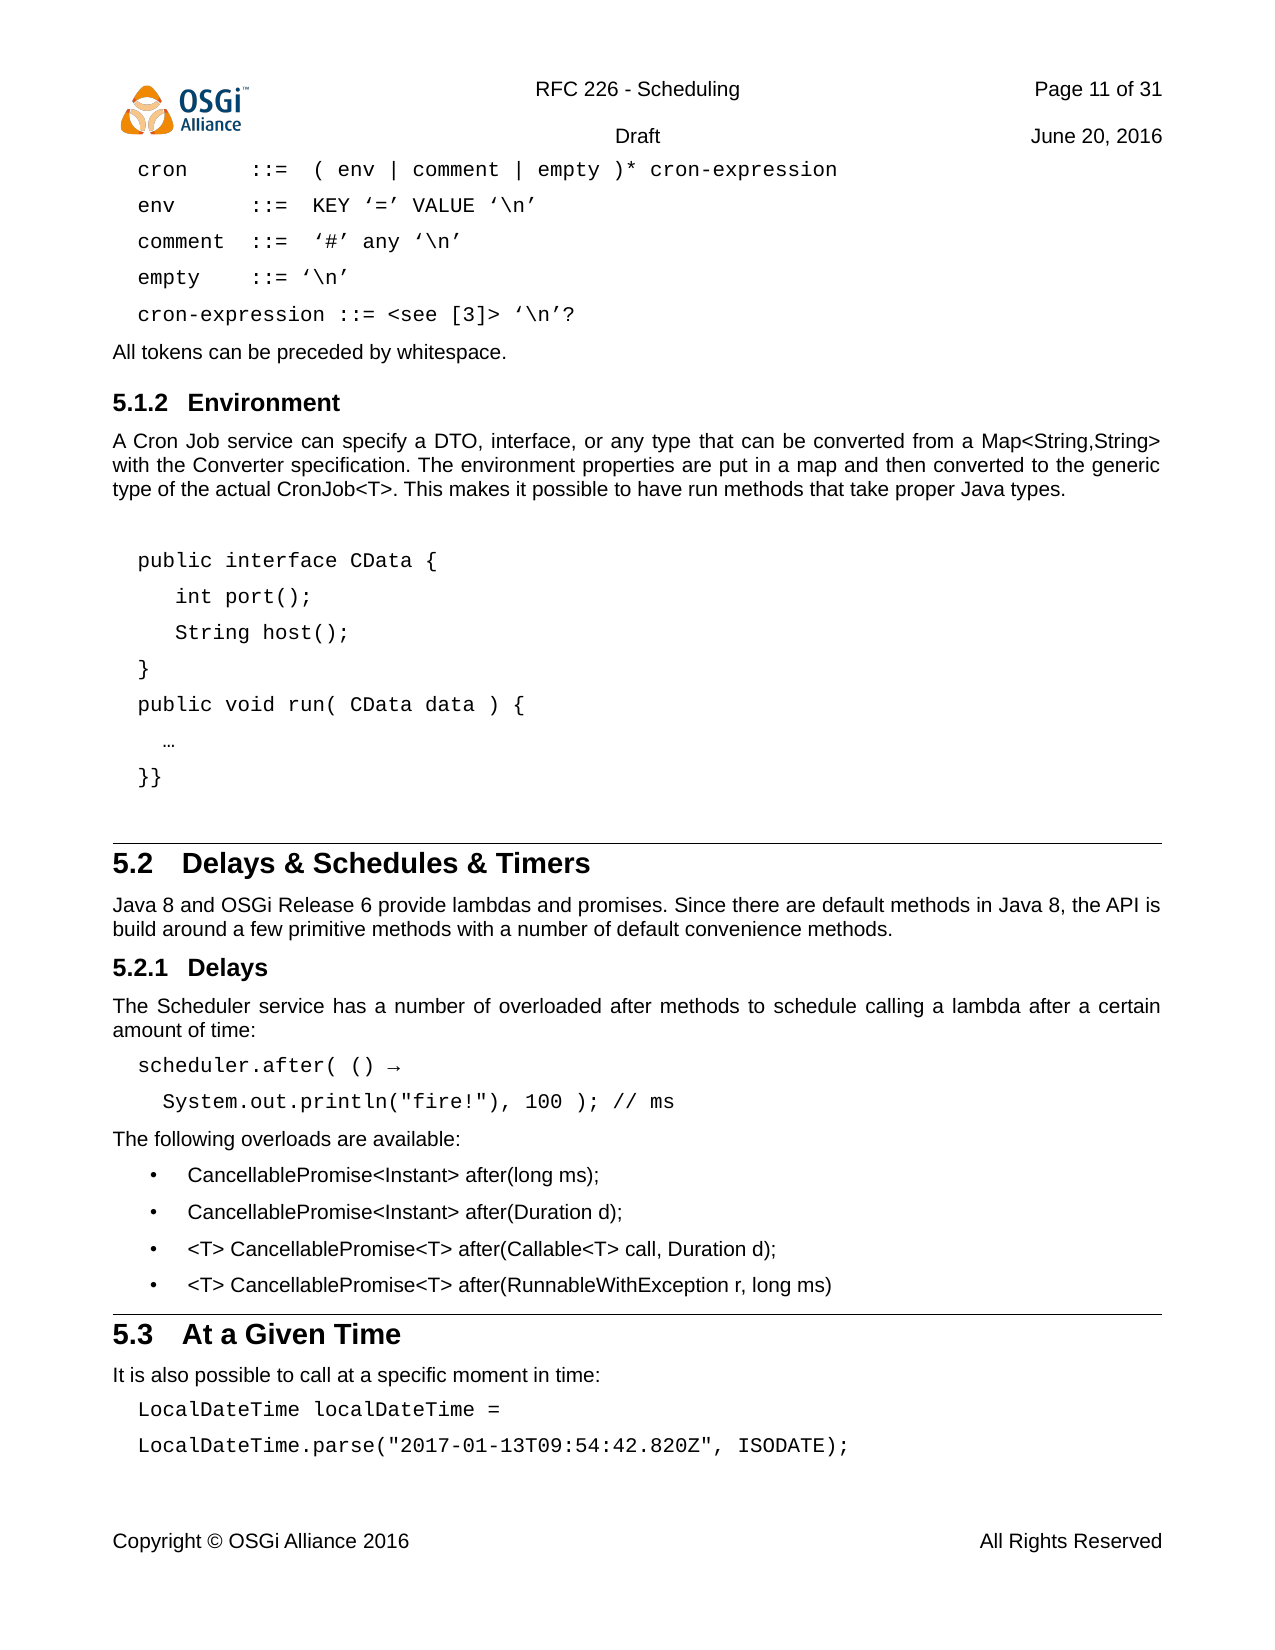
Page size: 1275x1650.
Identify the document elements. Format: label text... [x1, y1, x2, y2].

subtitle Delays & Schedules & Timers [112, 844, 1162, 880]
text A Cron Job service can specify a DTO, interface, or any type that can be converted from a Map<String,String> with the Converter specification. The environment properties are put in a map and then converted to the generic type of the actual CronJob<T>. This makes it possible to have run methods that take proper Java types. [112, 429, 1162, 501]
text System.out.println("fire!"), 100 ); // ms [112, 1091, 1162, 1114]
text int port(); [112, 586, 1162, 609]
text It is also possible to call at a specific moment in time: [112, 1363, 1162, 1387]
list CancellablePromise<Instant> after(long ms); [150, 1163, 1162, 1187]
text comment ::= ‘#’ any ‘\n’ [112, 231, 1162, 255]
subtitle At a Given Time [112, 1315, 1162, 1350]
text public void run( CData data ) { [112, 694, 1162, 718]
text }} [112, 767, 1162, 790]
subtitle Environment [112, 388, 1162, 416]
text Java 8 and OSGi Release 6 provide lambdas and promises. Since there are default methods in Java 8, the API is build around a few primitive methods with a number of default convenience methods. [112, 892, 1162, 940]
text The following overloads are available: [112, 1127, 1162, 1151]
text empty ::= ‘\n’ [112, 267, 1162, 291]
text String host(); [112, 622, 1162, 646]
text scheduler.after( () → [112, 1054, 1162, 1078]
picture [113, 78, 257, 142]
text LocalDateTime localDateTime = [112, 1399, 1162, 1423]
list <T> CancellablePromise<T> after(RunnableWithException r, long ms) [150, 1273, 1162, 1297]
text env ::= KEY ‘=’ VALUE ‘\n’ [112, 195, 1162, 219]
text … [112, 730, 1162, 754]
text cron ::= ( env | comment | empty )* cron-expression [112, 159, 1162, 183]
text cron-expression ::= <see [3]> ‘\n’? [112, 303, 1162, 327]
text All tokens can be preceded by whitespace. [112, 340, 1162, 364]
list CancellablePromise<Instant> after(Duration d); [150, 1200, 1162, 1224]
text public interface CData { [112, 550, 1162, 573]
list <T> CancellablePromise<T> after(Callable<T> call, Duration d); [150, 1236, 1162, 1261]
subtitle Delays [112, 953, 1162, 982]
text The Scheduler service has a number of overloaded after methods to schedule calling a lambda after a certain amount of time: [112, 994, 1162, 1042]
text } [112, 658, 1162, 682]
text LocalDateTime.parse("2017-01-13T09:54:42.820Z", ISODATE); [112, 1436, 1162, 1459]
